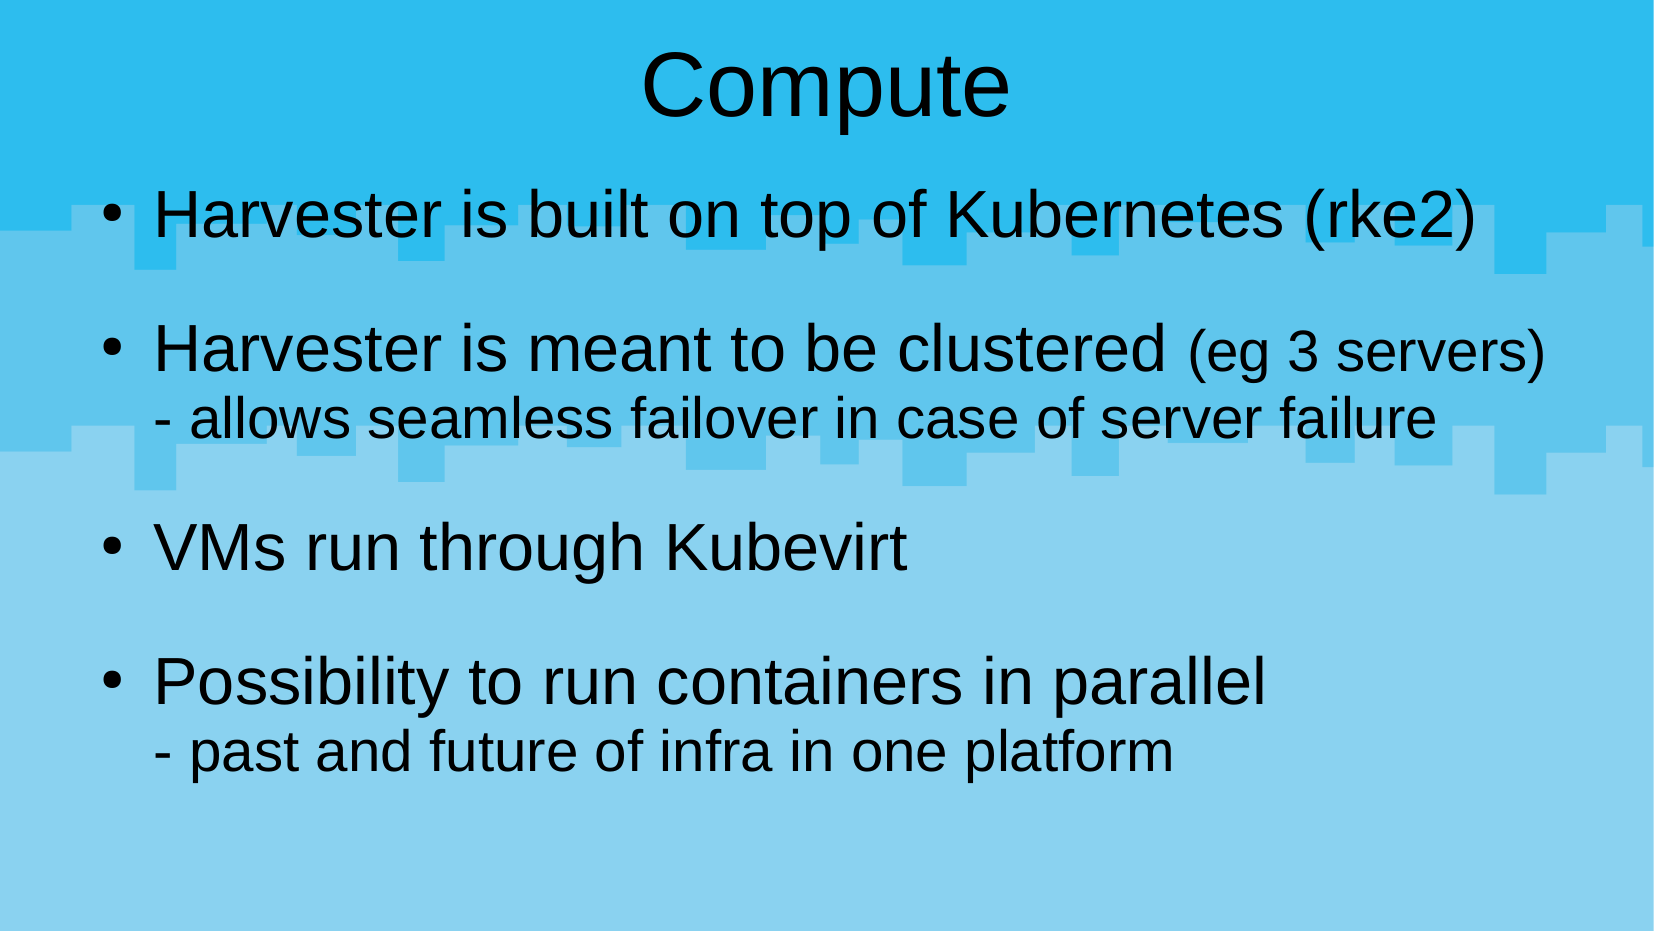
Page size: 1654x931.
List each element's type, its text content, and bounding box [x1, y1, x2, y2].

list Harvester is built on top of Kubernetes (rke2) Harvester is meant to be clustered (eg 3 servers) - allows seamless failover in case of server failure VMs run through Kubevirt Possibility to run containers in parallel - past and future of infra in one platform [82, 177, 1571, 827]
title Compute [82, 7, 1571, 163]
picture [0, 0, 1654, 931]
